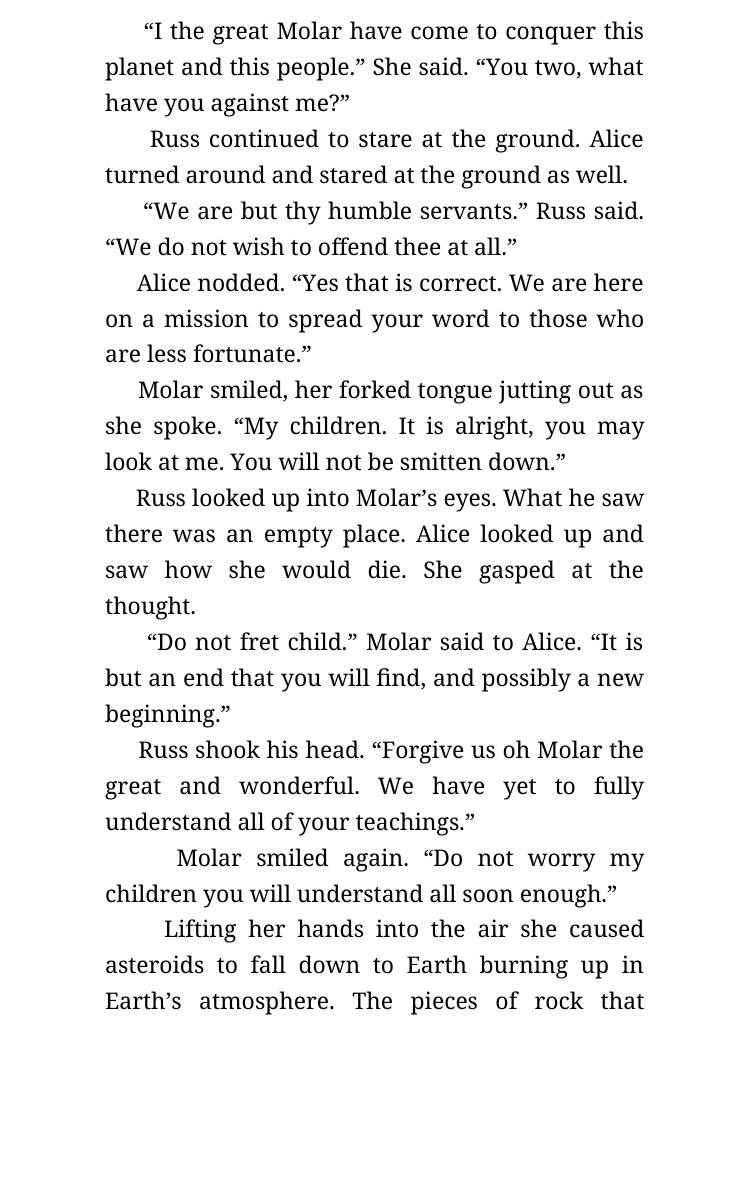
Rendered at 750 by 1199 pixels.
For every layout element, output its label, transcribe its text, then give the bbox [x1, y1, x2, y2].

text Molar smiled, her forked tongue jutting out as she spoke. “My children. It is alright, you may look at me. You will not be smitten down.” [105, 374, 645, 477]
text Alice nodded. “Yes that is correct. We are here on a mission to spread your word to those who are less fortunate.” [105, 267, 645, 370]
text “I the great Molar have come to conquer this planet and this people.” She said. “You two, what have you against me?” [105, 15, 645, 118]
text Russ looked up into Molar’s eyes. What he saw there was an empty place. Alice looked up and saw how she would die. She gasped at the thought. [105, 482, 645, 621]
text “Do not fret child.” Molar said to Alice. “It is but an end that you will find, and possibly a new beginning.” [105, 626, 645, 729]
text Lifting her hands into the air she caused asteroids to fall down to Earth burning up in Earth’s atmosphere. The pieces of rock that [105, 913, 645, 1017]
text Russ shook his head. “Forgive us oh Molar the great and wonderful. We have yet to fully understand all of your teachings.” [105, 734, 645, 837]
text Molar smiled again. “Do not worry my children you will understand all soon enough.” [105, 842, 645, 909]
text “We are but thy humble servants.” Russ said. “We do not wish to offend thee at all.” [105, 195, 645, 262]
text Russ continued to stare at the ground. Alice turned around and stared at the ground as well. [105, 123, 645, 190]
